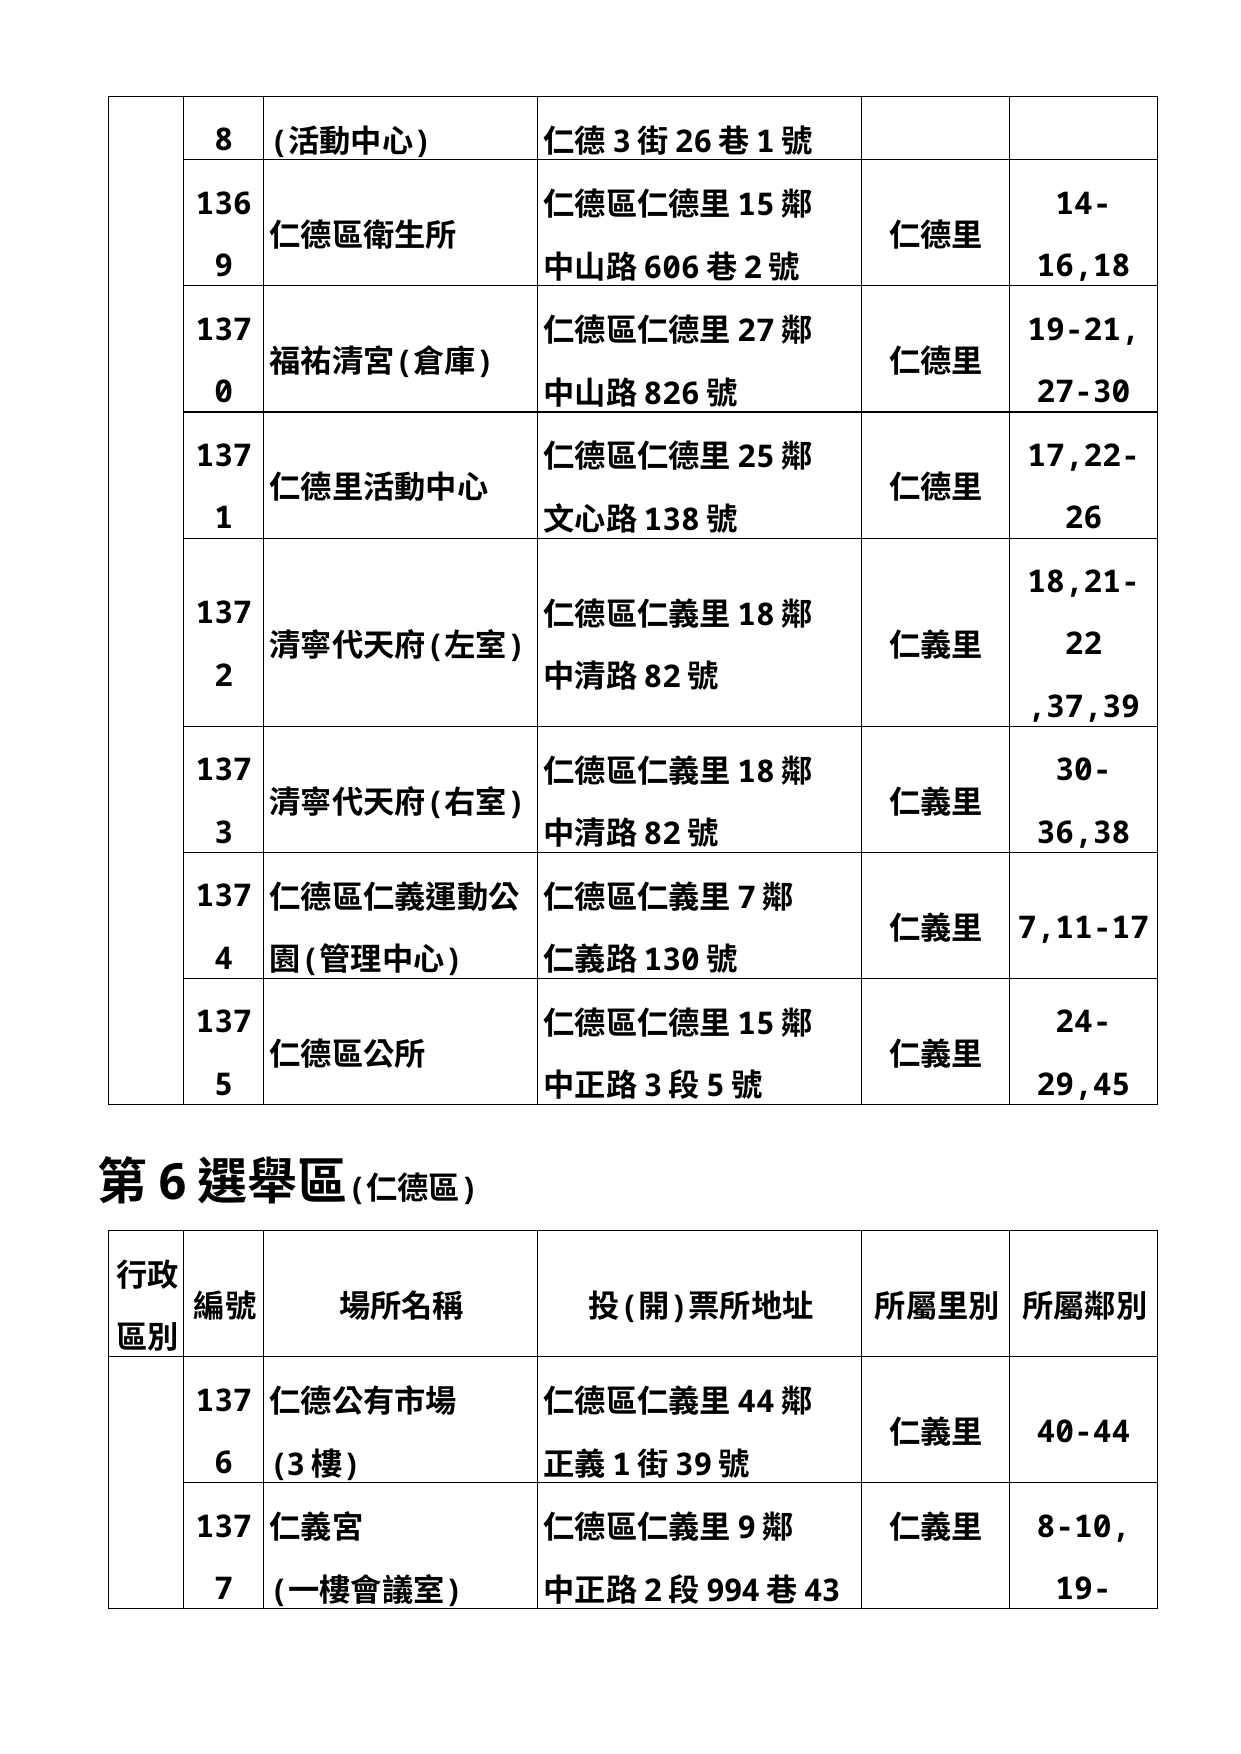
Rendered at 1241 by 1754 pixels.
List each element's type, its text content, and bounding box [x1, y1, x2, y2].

table_header 編號 [184, 1231, 263, 1356]
table_cell 仁德區仁義里18鄰 中清路82號 [538, 727, 861, 852]
table_cell 24-29,45 [1010, 979, 1157, 1104]
table_cell 仁德3街26巷1號 [538, 97, 861, 159]
table_header 所屬里別 [862, 1231, 1009, 1356]
table_cell 仁義里 [862, 539, 1009, 726]
table_cell 1373 [184, 727, 263, 852]
table_cell 40-44 [1010, 1357, 1157, 1482]
table_cell 清寧代天府(左室) [264, 539, 537, 726]
table_header 所屬鄰別 [1010, 1231, 1157, 1356]
table_cell 仁德區仁義里44鄰 正義1街39號 [538, 1357, 861, 1482]
table_cell 1370 [184, 286, 263, 411]
table_cell 1376 [184, 1357, 263, 1482]
table_cell 仁義里 [862, 979, 1009, 1104]
table_cell 仁義宮 (一樓會議室) [264, 1483, 537, 1608]
table_cell 8-10, 19- [1010, 1483, 1157, 1608]
table_cell 仁德區仁義里7鄰 仁義路130號 [538, 853, 861, 978]
table_cell [109, 1357, 183, 1608]
text 第6選舉區(仁德區) [97, 1105, 1161, 1230]
table_header 投(開)票所地址 [538, 1231, 861, 1356]
table_cell 7,11-17 [1010, 853, 1157, 978]
table_cell 30-36,38 [1010, 727, 1157, 852]
table_cell 仁義里 [862, 1483, 1009, 1608]
table_cell [862, 97, 1009, 159]
table_cell 仁德區仁德里25鄰 文心路138號 [538, 413, 861, 537]
table_cell 8 [184, 97, 263, 159]
table_cell (活動中心) [264, 97, 537, 159]
table_cell 19-21, 27-30 [1010, 286, 1157, 411]
table_cell 仁德區仁義運動公園(管理中心) [264, 853, 537, 978]
table_cell 仁義里 [862, 853, 1009, 978]
table_cell 仁德區衛生所 [264, 160, 537, 285]
table_cell 仁德公有市場 (3樓) [264, 1357, 537, 1482]
table_cell 1372 [184, 539, 263, 726]
table_cell 18,21-22 ,37,39 [1010, 539, 1157, 726]
table_cell 1375 [184, 979, 263, 1104]
table_cell [109, 97, 183, 1104]
table_cell 仁德區公所 [264, 979, 537, 1104]
table_cell 1371 [184, 413, 263, 537]
table_cell 仁德里 [862, 160, 1009, 285]
table_cell 福祐清宮(倉庫) [264, 286, 537, 411]
table_cell 1374 [184, 853, 263, 978]
table_cell 14-16,18 [1010, 160, 1157, 285]
table_cell 仁義里 [862, 727, 1009, 852]
table_cell 1369 [184, 160, 263, 285]
table_cell 仁義里 [862, 1357, 1009, 1482]
table_cell 仁德里 [862, 413, 1009, 537]
table_cell [1010, 97, 1157, 159]
table_cell 17,22-26 [1010, 413, 1157, 537]
table_header 行政 區別 [109, 1231, 183, 1356]
table_cell 仁德區仁義里18鄰 中清路82號 [538, 539, 861, 726]
table_cell 仁德里 [862, 286, 1009, 411]
table_cell 仁德區仁德里15鄰 中山路606巷2號 [538, 160, 861, 285]
table_cell 仁德區仁德里15鄰 中正路3段5號 [538, 979, 861, 1104]
table_cell 仁德區仁德里27鄰 中山路826號 [538, 286, 861, 411]
table_cell 仁德區仁義里9鄰 中正路2段994巷43 [538, 1483, 861, 1608]
table_header 場所名稱 [264, 1231, 537, 1356]
table_cell 仁德里活動中心 [264, 413, 537, 537]
table_cell 1377 [184, 1483, 263, 1608]
table_cell 清寧代天府(右室) [264, 727, 537, 852]
